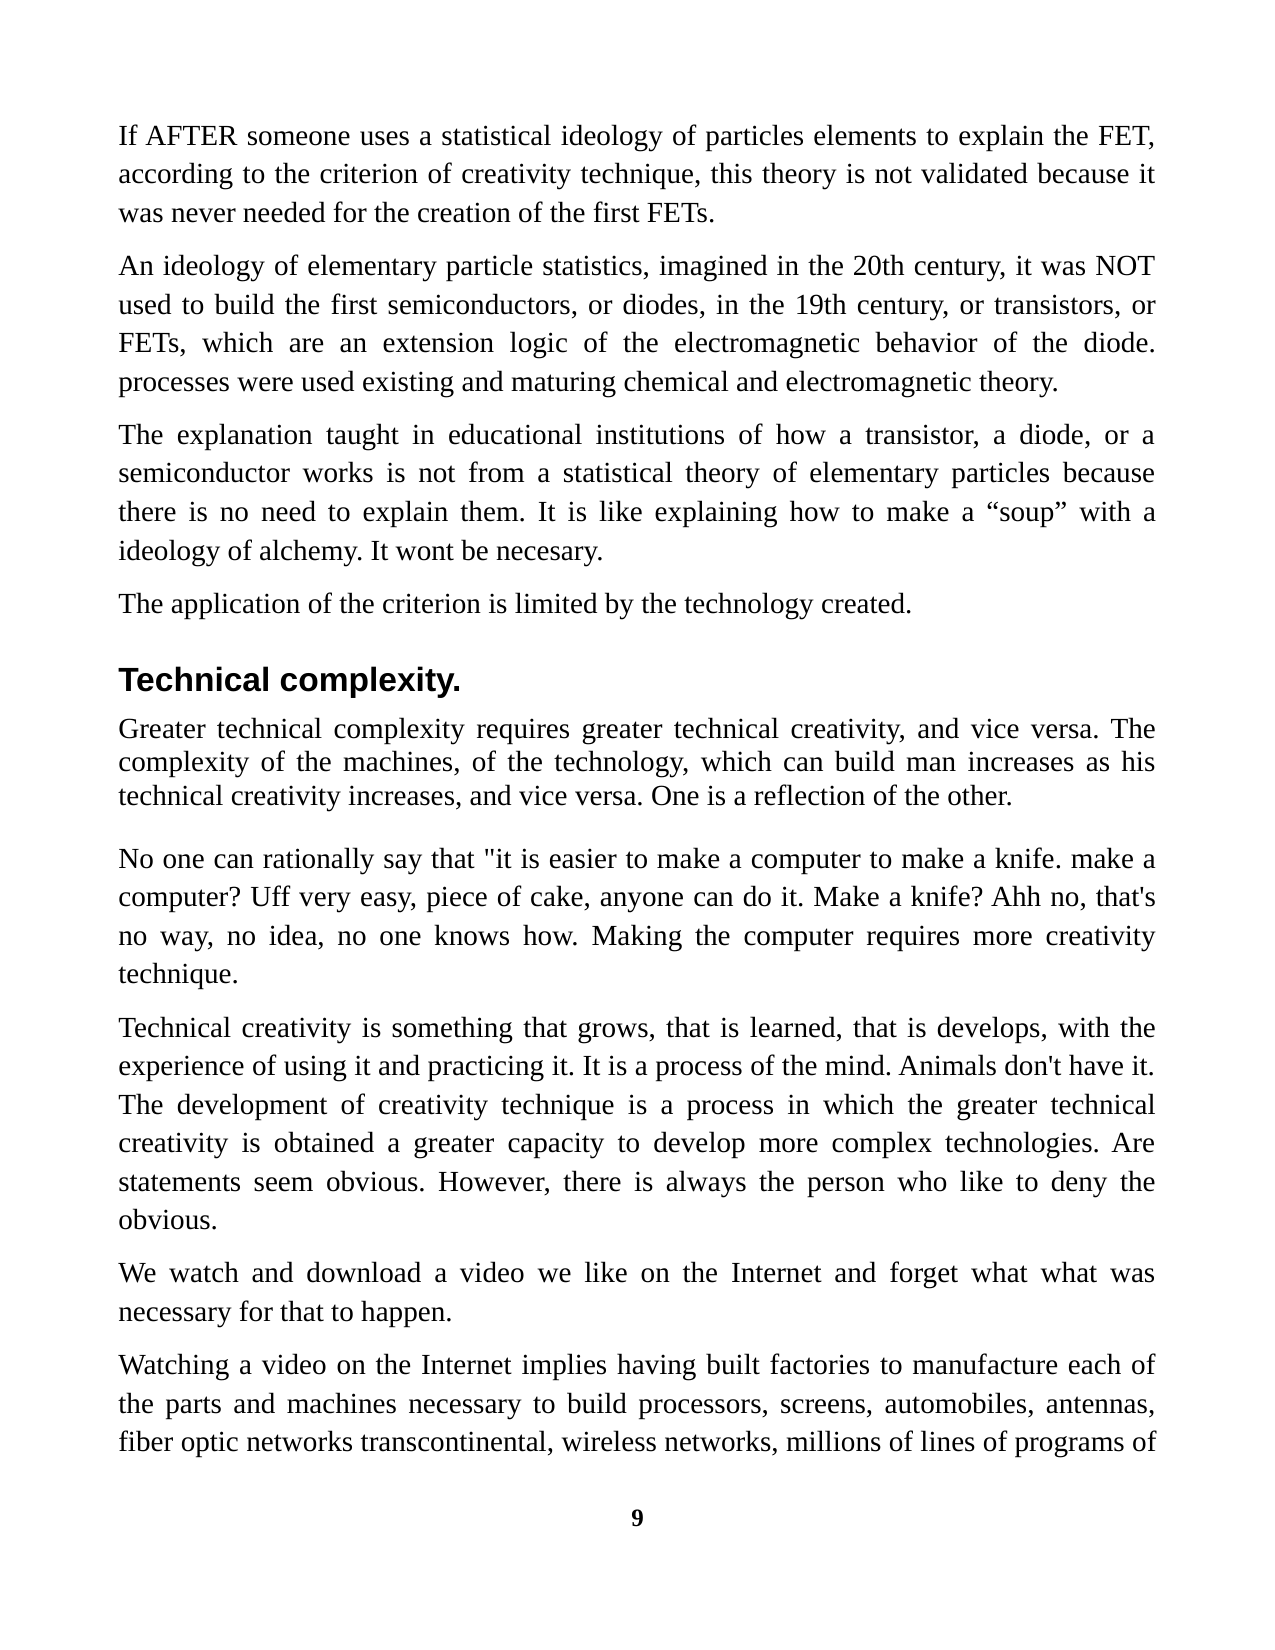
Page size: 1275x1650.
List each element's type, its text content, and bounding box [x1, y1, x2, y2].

text No one can rationally say that "it is easier to make a computer to make a knife. make a computer? Uff very easy, piece of cake, anyone can do it. Make a knife? Ahh no, that's no way, no idea, no one knows how. Making the computer requires more creativity technique. [118, 841, 1157, 990]
text If AFTER someone uses a statistical ideology of particles elements to explain the FET, according to the criterion of creativity technique, this theory is not validated because it was never needed for the creation of the first FETs. [118, 118, 1157, 229]
text The application of the criterion is limited by the technology created. [118, 586, 1157, 619]
text We watch and download a video we like on the Internet and forget what what was necessary for that to happen. [118, 1256, 1157, 1328]
text Technical creativity is something that grows, that is learned, that is develops, with the experience of using it and practicing it. It is a process of the mind. Animals don't have it. The development of creativity technique is a process in which the greater technical creativity is obtained a greater capacity to develop more complex technologies. Are statements seem obvious. However, there is always the person who like to deny the obvious. [118, 1010, 1157, 1236]
text Greater technical complexity requires greater technical creativity, and vice versa. The complexity of the machines, of the technology, which can build man increases as his technical creativity increases, and vice versa. One is a reflection of the other. [118, 711, 1157, 812]
text The explanation taught in educational institutions of how a transistor, a diode, or a semiconductor works is not from a statistical theory of elementary particles because there is no need to explain them. It is like explaining how to make a “soup” with a ideology of alchemy. It wont be necesary. [118, 417, 1157, 566]
text An ideology of elementary particle statistics, imagined in the 20th century, it was NOT used to build the first semiconductors, or diodes, in the 19th century, or transistors, or FETs, which are an extension logic of the electromagnetic behavior of the diode. processes were used existing and maturing chemical and electromagnetic theory. [118, 248, 1157, 397]
text Watching a video on the Internet implies having built factories to manufacture each of the parts and machines necessary to build processors, screens, automobiles, antennas, fiber optic networks transcontinental, wireless networks, millions of lines of programs of [118, 1347, 1157, 1458]
subtitle Technical complexity. [118, 660, 1157, 698]
